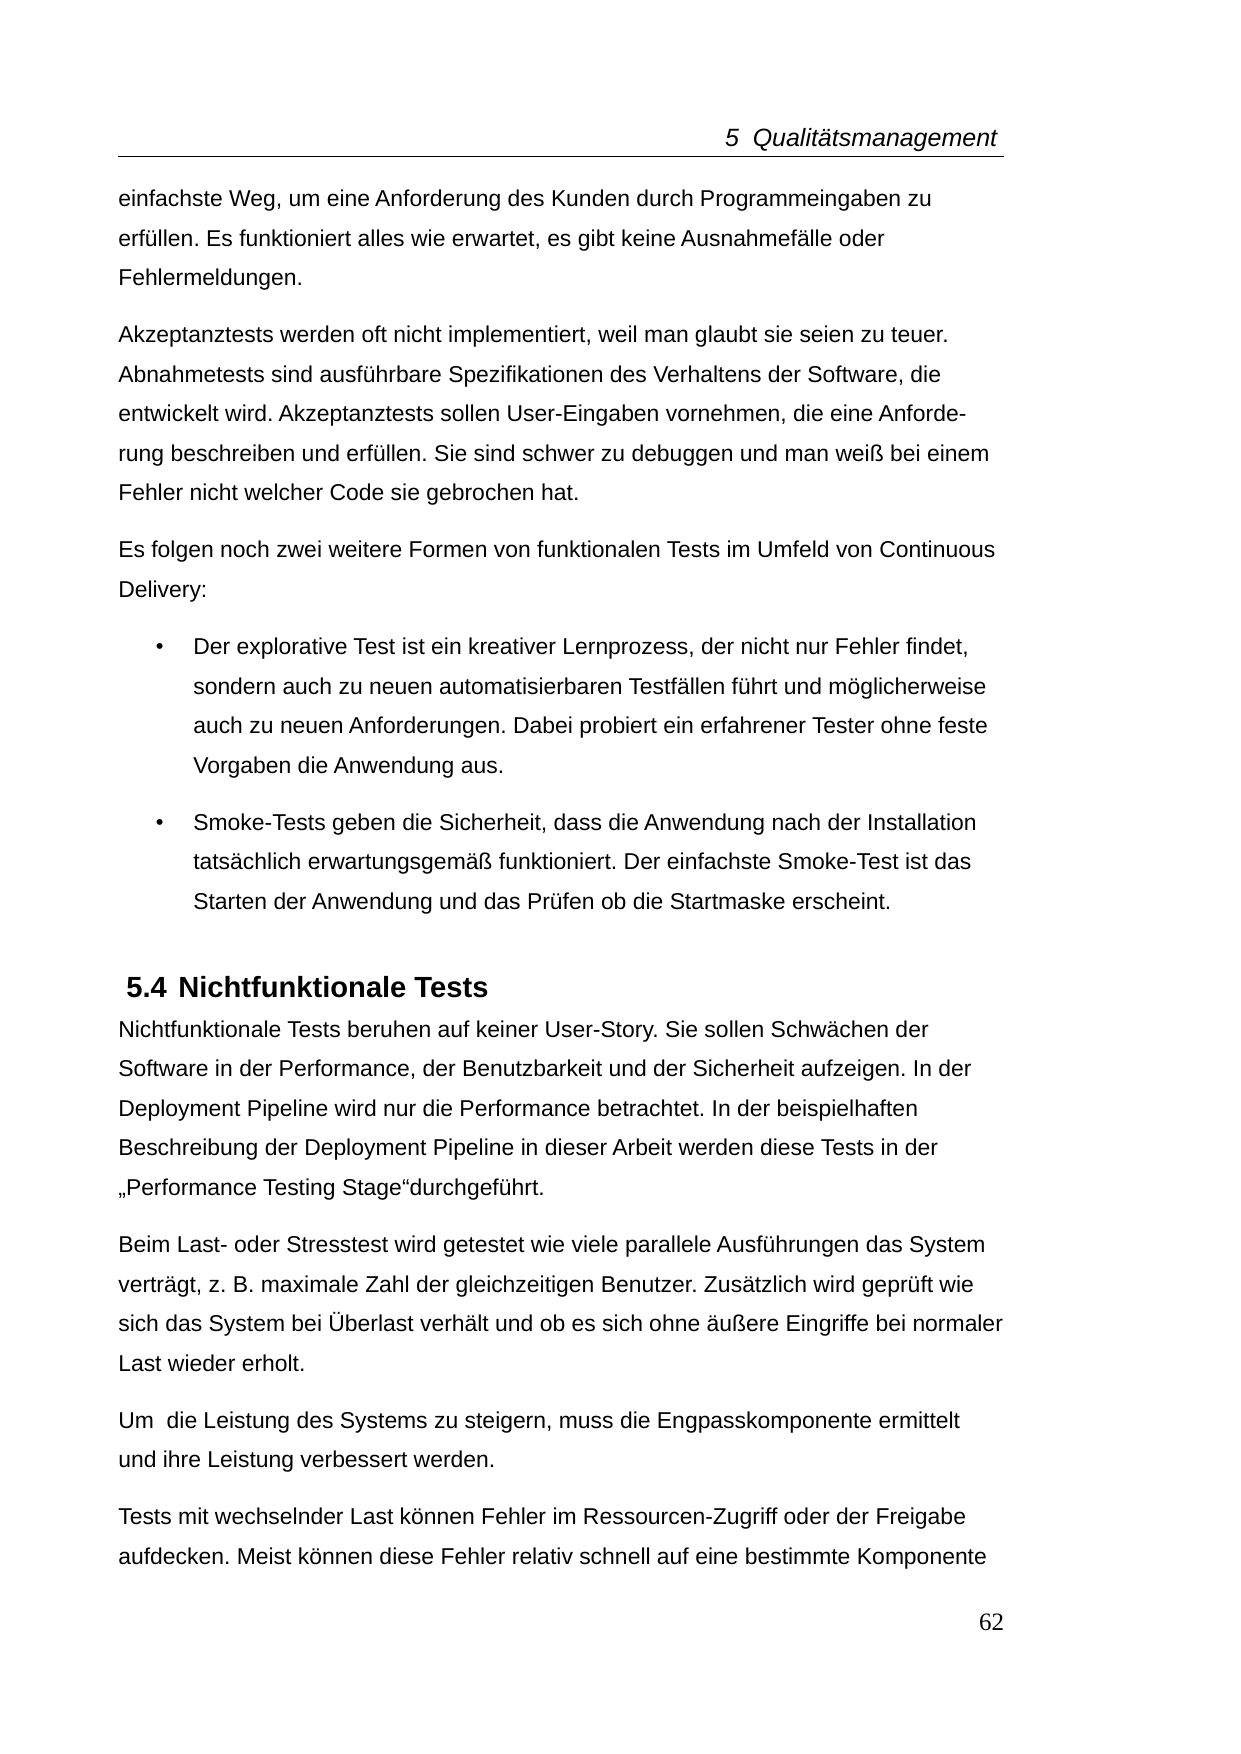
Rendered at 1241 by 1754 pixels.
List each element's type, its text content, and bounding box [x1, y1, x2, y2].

list Der explorative Test ist ein kreativer Lernprozess, der nicht nur Fehler findet, sondern auch zu neuen automatisierbaren Testfällen führt und möglicherweise auch zu neuen Anforderungen. Dabei probiert ein erfahrener Tester ohne feste Vorgaben die Anwendung aus. [156, 633, 1004, 778]
text Beim Last- oder Stresstest wird getestet wie viele parallele Ausführungen das System verträgt, z. B. maximale Zahl der gleichzeitigen Benutzer. Zusätzlich wird geprüft wie sich das System bei Überlast verhält und ob es sich ohne äußere Eingriffe bei normaler Last wieder erholt. [118, 1231, 1004, 1376]
subtitle Nichtfunktionale Tests [118, 970, 1004, 1003]
text Es folgen noch zwei weitere Formen von funktionalen Tests im Umfeld von Continuous Delivery: [118, 536, 1004, 602]
text Akzeptanztests werden oft nicht implementiert, weil man glaubt sie seien zu teuer. Abnahmetests sind ausführbare Spezifikationen des Verhaltens der Software, die entwickelt wird. Akzeptanztests sollen User-Eingaben vornehmen, die eine Anforde-rung beschreiben und erfüllen. Sie sind schwer zu debuggen und man weiß bei einem Fehler nicht welcher Code sie gebrochen hat. [118, 321, 1004, 506]
text einfachste Weg, um eine Anforderung des Kunden durch Programmeingaben zu erfüllen. Es funktioniert alles wie erwartet, es gibt keine Ausnahmefälle oder Fehlermeldungen. [118, 185, 1004, 291]
text Nichtfunktionale Tests beruhen auf keiner User-Story. Sie sollen Schwächen der Software in der Performance, der Benutzbarkeit und der Sicherheit aufzeigen. In der Deployment Pipeline wird nur die Performance betrachtet. In der beispielhaften Beschreibung der Deployment Pipeline in dieser Arbeit werden diese Tests in der „Performance Testing Stage“durchgeführt. [118, 1016, 1004, 1200]
list Smoke-Tests geben die Sicherheit, dass die Anwendung nach der Installation tatsächlich erwartungsgemäß funktioniert. Der einfachste Smoke-Test ist das Starten der Anwendung und das Prüfen ob die Startmaske erscheint. [156, 809, 1004, 914]
text Um die Leistung des Systems zu steigern, muss die Engpasskomponente ermittelt und ihre Leistung verbessert werden. [118, 1407, 1004, 1472]
text Tests mit wechselnder Last können Fehler im Ressourcen-Zugriff oder der Freigabe aufdecken. Meist können diese Fehler relativ schnell auf eine bestimmte Komponente [118, 1503, 1004, 1569]
